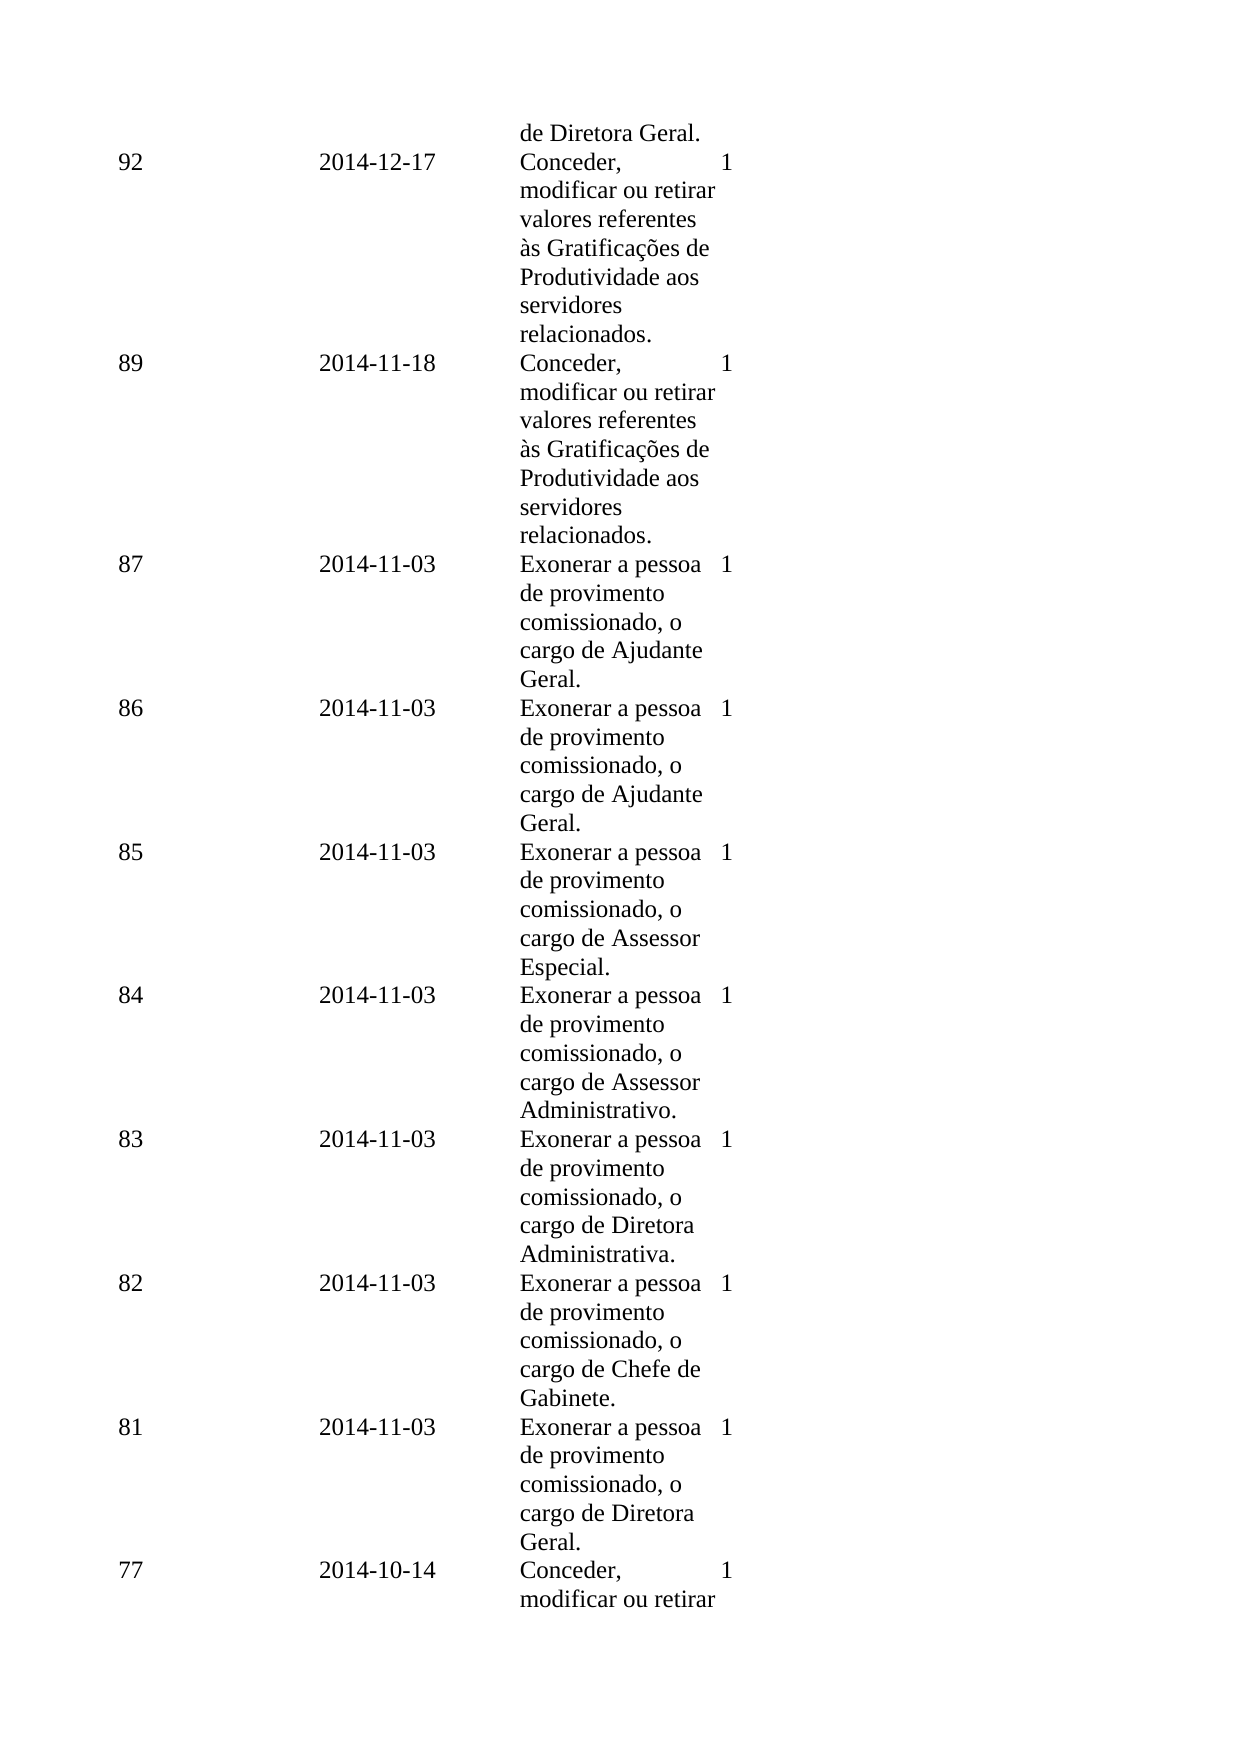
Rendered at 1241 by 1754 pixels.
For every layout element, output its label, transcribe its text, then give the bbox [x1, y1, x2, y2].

table_cell [319, 118, 519, 147]
table_cell 86 [118, 693, 319, 837]
table_cell 2014-11-03 [319, 1268, 519, 1412]
table_cell 1 [720, 837, 921, 981]
table_cell 2014-10-14 [319, 1556, 519, 1613]
table_cell 1 [720, 981, 921, 1124]
table_cell 1 [720, 147, 921, 348]
table_cell [921, 118, 1122, 147]
table_cell Conceder, modificar ou retirar valores referentes às Gratificações de Produtividade aos servidores relacionados. [520, 348, 720, 549]
table_cell [921, 147, 1122, 348]
table_cell de Diretora Geral. [520, 118, 720, 147]
table_cell 2014-12-17 [319, 147, 519, 348]
table_cell Conceder, modificar ou retirar [520, 1556, 720, 1613]
table_cell 1 [720, 1412, 921, 1556]
table_cell Exonerar a pessoa de provimento comissionado, o cargo de Assessor Especial. [520, 837, 720, 981]
table_cell 85 [118, 837, 319, 981]
table_cell 1 [720, 693, 921, 837]
table_cell [921, 1556, 1122, 1613]
table_cell Exonerar a pessoa de provimento comissionado, o cargo de Assessor Administrativo. [520, 981, 720, 1124]
table_cell [921, 837, 1122, 981]
table_cell [921, 348, 1122, 549]
table_cell 2014-11-03 [319, 981, 519, 1124]
table_cell 1 [720, 1268, 921, 1412]
table_cell [118, 118, 319, 147]
table_cell 87 [118, 549, 319, 693]
table_cell Exonerar a pessoa de provimento comissionado, o cargo de Ajudante Geral. [520, 693, 720, 837]
table_cell 84 [118, 981, 319, 1124]
table_cell 89 [118, 348, 319, 549]
table_cell Exonerar a pessoa de provimento comissionado, o cargo de Chefe de Gabinete. [520, 1268, 720, 1412]
table_cell [921, 1268, 1122, 1412]
table_cell Exonerar a pessoa de provimento comissionado, o cargo de Diretora Geral. [520, 1412, 720, 1556]
table_cell 1 [720, 549, 921, 693]
table_cell 82 [118, 1268, 319, 1412]
table_cell 1 [720, 1124, 921, 1268]
table_cell 2014-11-03 [319, 1412, 519, 1556]
table_cell [921, 549, 1122, 693]
table_cell 2014-11-03 [319, 549, 519, 693]
table_cell 2014-11-03 [319, 1124, 519, 1268]
table_cell 2014-11-03 [319, 693, 519, 837]
table_cell [921, 1412, 1122, 1556]
table_cell [921, 1124, 1122, 1268]
table_cell 2014-11-03 [319, 837, 519, 981]
table_cell 81 [118, 1412, 319, 1556]
table_cell 83 [118, 1124, 319, 1268]
table_cell 92 [118, 147, 319, 348]
table_cell 2014-11-18 [319, 348, 519, 549]
table_cell 1 [720, 348, 921, 549]
table_cell Conceder, modificar ou retirar valores referentes às Gratificações de Produtividade aos servidores relacionados. [520, 147, 720, 348]
table_cell [720, 118, 921, 147]
table_cell 1 [720, 1556, 921, 1613]
table_cell Exonerar a pessoa de provimento comissionado, o cargo de Ajudante Geral. [520, 549, 720, 693]
table_cell 77 [118, 1556, 319, 1613]
table_cell Exonerar a pessoa de provimento comissionado, o cargo de Diretora Administrativa. [520, 1124, 720, 1268]
table_cell [921, 981, 1122, 1124]
table_cell [921, 693, 1122, 837]
